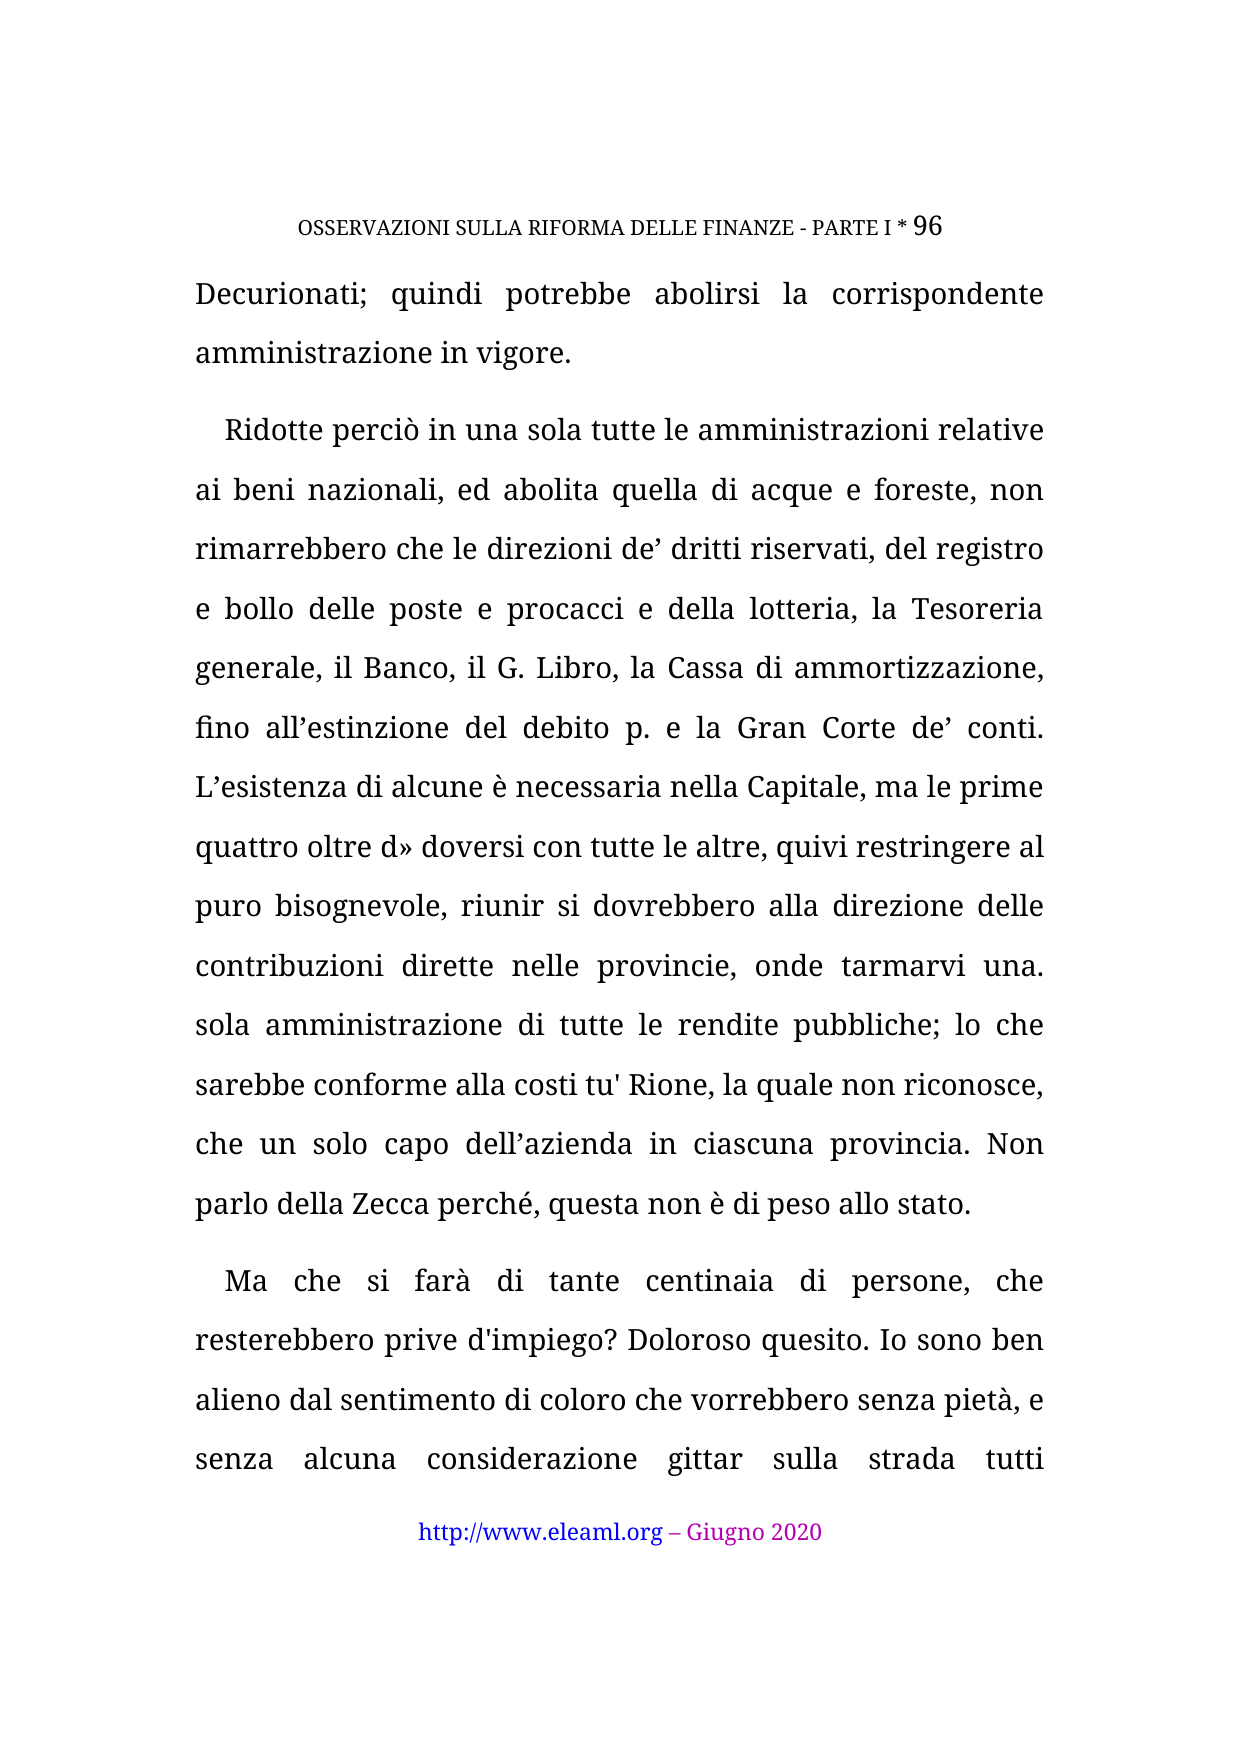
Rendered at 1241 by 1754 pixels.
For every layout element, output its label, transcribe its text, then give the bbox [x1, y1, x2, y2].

text Ridotte perciò in una sola tutte le amministrazioni relative ai beni nazionali, ed abolita quella di acque e foreste, non rimarrebbero che le direzioni de’ dritti riservati, del registro e bollo delle poste e procacci e della lotteria, la Tesoreria generale, il Banco, il G. Libro, la Cassa di ammortizzazione, fino all’estinzione del debito p. e la Gran Corte de’ conti. L’esistenza di alcune è necessaria nella Capitale, ma le prime quattro oltre d» doversi con tutte le altre, quivi restringere al puro bisognevole, riunir si dovrebbero alla direzione delle contribuzioni dirette nelle provincie, onde tarmarvi una. sola amministrazione di tutte le rendite pubbliche; lo che sarebbe conforme alla costi tu' Rione, la quale non riconosce, che un solo capo dell’azienda in ciascuna provincia. Non parlo della Zecca perché, questa non è di peso allo stato. [195, 410, 1045, 1223]
text Ma che si farà di tante centinaia di persone, che resterebbero prive d'impiego? Doloroso quesito. Io sono ben alieno dal sentimento di coloro che vorrebbero senza pietà, e senza alcuna considerazione gittar sulla strada tutti [195, 1260, 1045, 1478]
text Decurionati; quindi potrebbe abolirsi la corrispondente amministrazione in vigore. [195, 273, 1045, 372]
